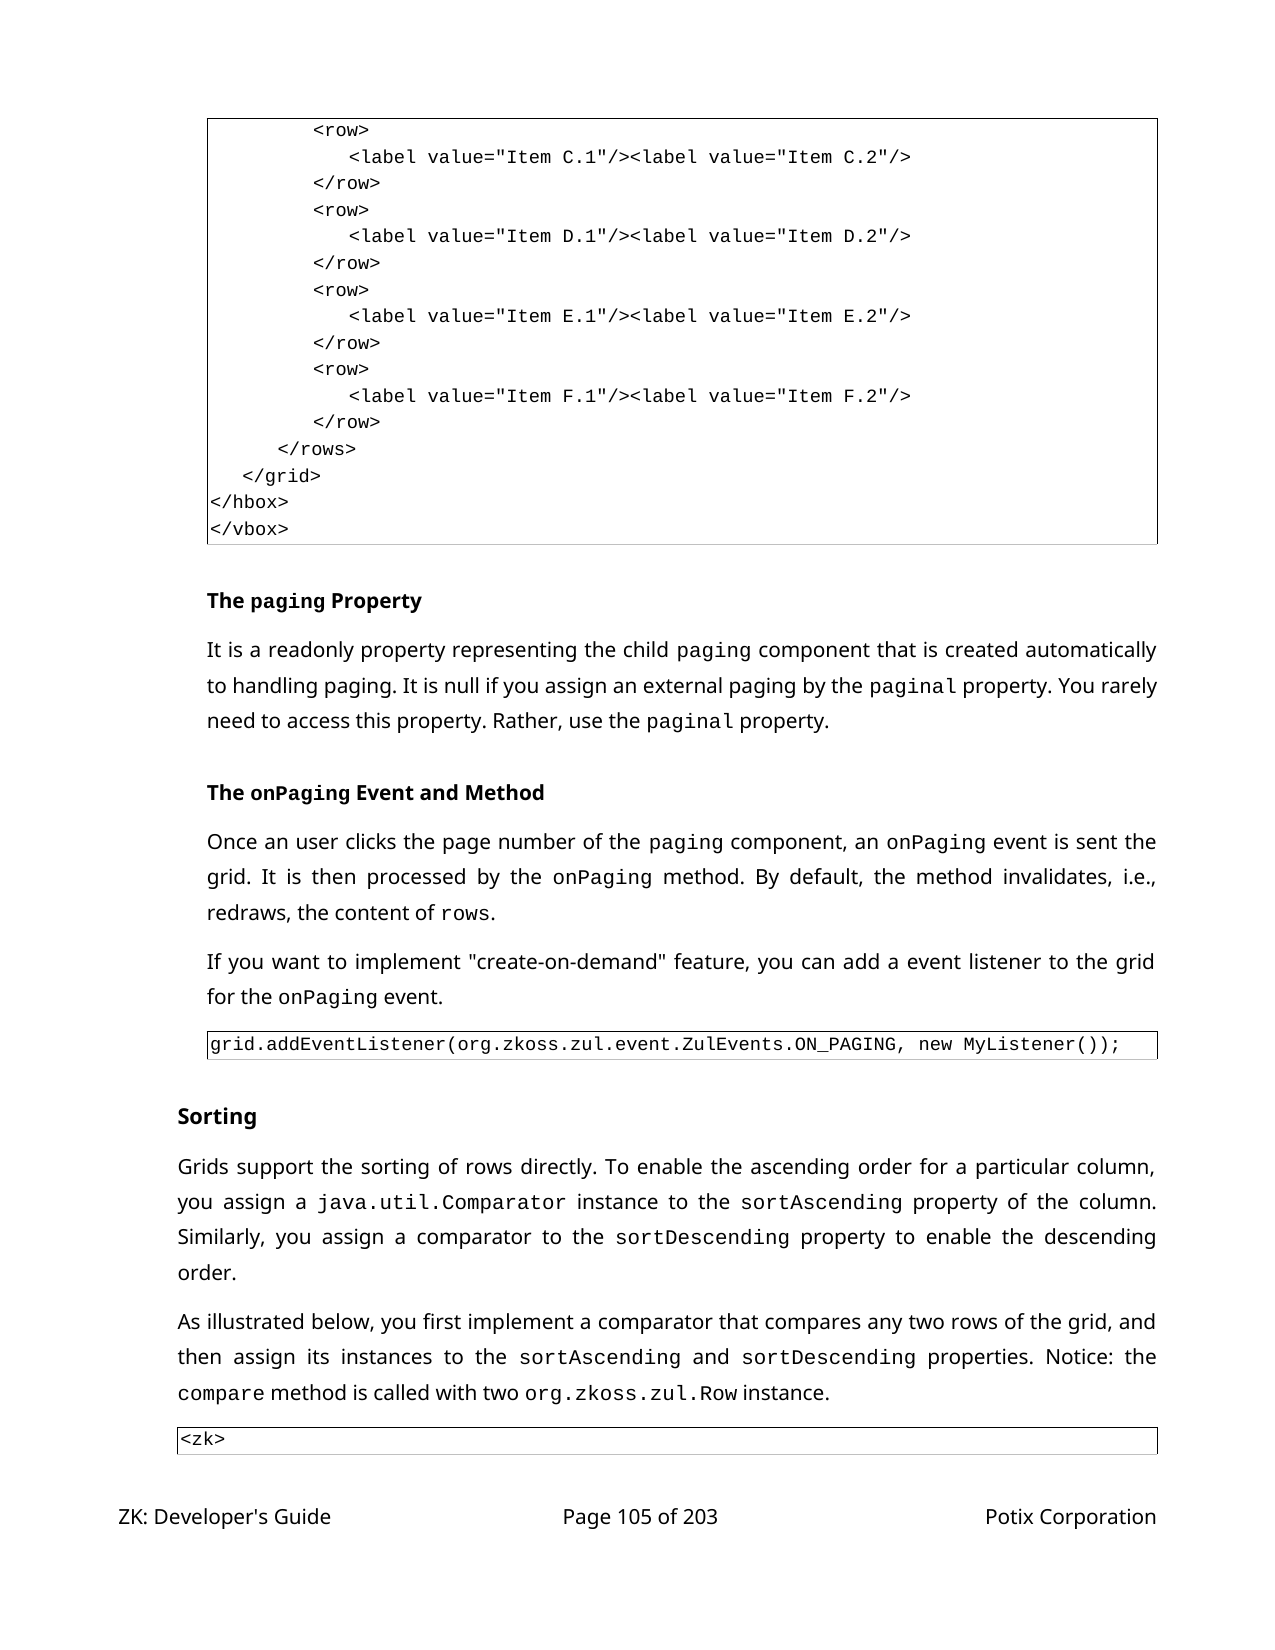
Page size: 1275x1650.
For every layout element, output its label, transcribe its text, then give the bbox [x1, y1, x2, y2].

text As illustrated below, you first implement a comparator that compares any two rows of the grid, and then assign its instances to the sortAscending and sortDescending properties. Notice: the compare method is called with two org.zkoss.zul.Row instance. [177, 1307, 1157, 1406]
text If you want to implement "create-on-demand" feature, you can add a event listener to the grid for the onPaging event. [207, 947, 1157, 1011]
text Once an user clicks the page number of the paging component, an onPaging event is sent the grid. It is then processed by the onPaging method. By default, the method invalidates, i.e., redraws, the content of rows. [207, 827, 1157, 926]
text grid.addEventListener(org.zkoss.zul.event.ZulEvents.ON_PAGING, new MyListener()); [208, 1032, 1157, 1059]
text <zk> [178, 1428, 1157, 1454]
subtitle The paging Property [207, 586, 1157, 615]
subtitle The onPaging Event and Method [207, 778, 1157, 806]
subtitle Sorting [177, 1101, 1157, 1131]
text Grids support the sorting of rows directly. To enable the ascending order for a particular column, you assign a java.util.Comparator instance to the sortAscending property of the column. Similarly, you assign a comparator to the sortDescending property to enable the descending order. [177, 1152, 1157, 1286]
text It is a readonly property representing the child paging component that is created automatically to handling paging. It is null if you assign an external paging by the paginal property. You rarely need to access this property. Rather, use the paginal property. [207, 636, 1157, 735]
text <row> <label value="Item C.1"/><label value="Item C.2"/> </row> <row> <label value="Item D.1"/><label value="Item D.2"/> </row> <row> <label value="Item E.1"/><label value="Item E.2"/> </row> <row> <label value="Item F.1"/><label value="Item F.2"/> </row> </rows> </grid> </hbox> </vbox> [208, 119, 1157, 544]
